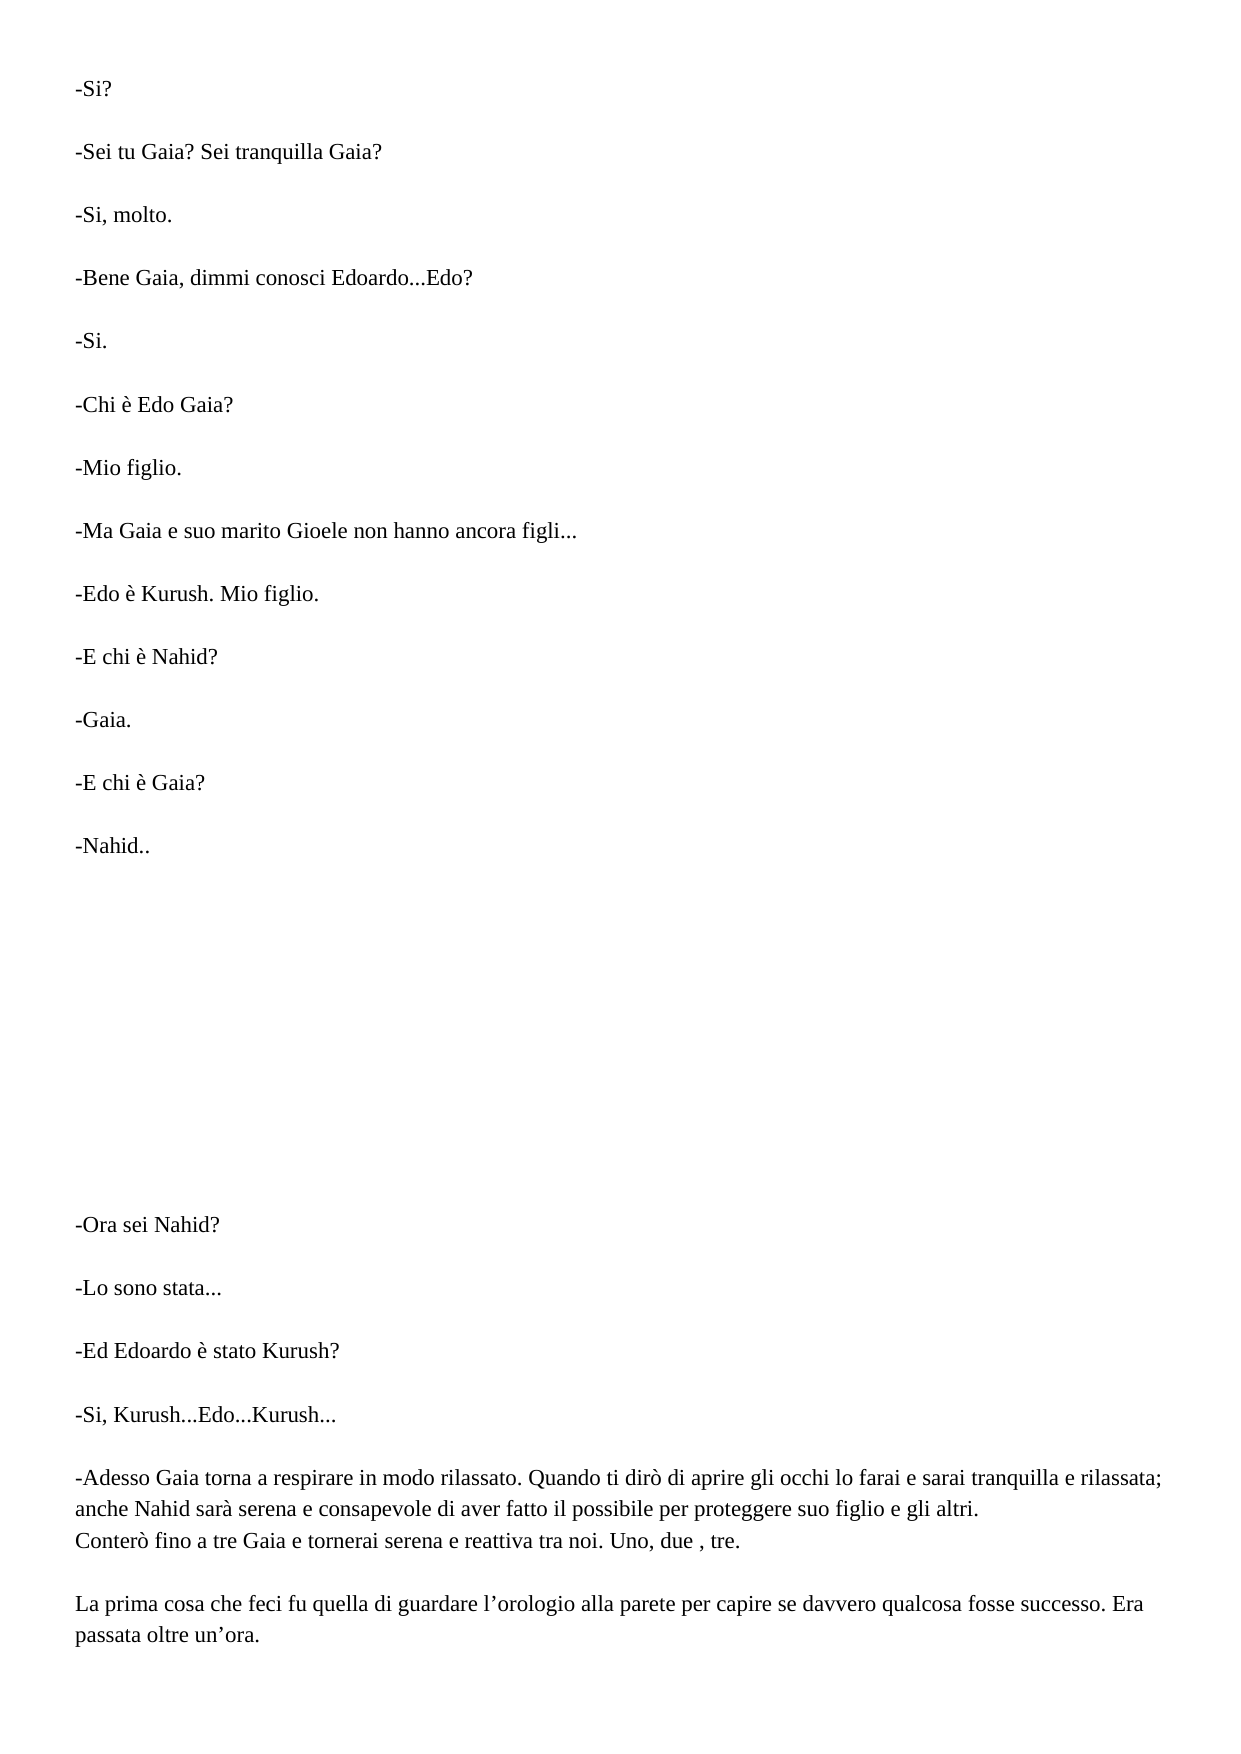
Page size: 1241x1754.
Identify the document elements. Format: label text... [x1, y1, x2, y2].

text -Sei tu Gaia? Sei tranquilla Gaia? [75, 138, 1165, 164]
text -Ma Gaia e suo marito Gioele non hanno ancora figli... [75, 517, 1165, 543]
text -E chi è Gaia? [75, 769, 1165, 796]
text -Ed Edoardo è stato Kurush? [75, 1337, 1165, 1364]
text -Mio figlio. [75, 454, 1165, 480]
text -Bene Gaia, dimmi conosci Edoardo...Edo? [75, 264, 1165, 291]
text La prima cosa che feci fu quella di guardare l’orologio alla parete per capire se davvero qualcosa fosse successo. Era passata oltre un’ora. [75, 1590, 1165, 1648]
text -Gaia. [75, 706, 1165, 733]
text -Lo sono stata... [75, 1274, 1165, 1301]
text -Adesso Gaia torna a respirare in modo rilassato. Quando ti dirò di aprire gli occhi lo farai e sarai tranquilla e rilassata; anche Nahid sarà serena e consapevole di aver fatto il possibile per proteggere suo figlio e gli altri. [75, 1464, 1165, 1522]
text -Si, Kurush...Edo...Kurush... [75, 1401, 1165, 1427]
text -E chi è Nahid? [75, 643, 1165, 669]
text -Si? [75, 75, 1165, 101]
text -Si. [75, 327, 1165, 354]
text -Chi è Edo Gaia? [75, 391, 1165, 417]
text -Si, molto. [75, 201, 1165, 228]
text -Edo è Kurush. Mio figlio. [75, 580, 1165, 606]
text Conterò fino a tre Gaia e tornerai serena e reattiva tra noi. Uno, due , tre. [75, 1527, 1165, 1553]
text -Ora sei Nahid? [75, 1211, 1165, 1238]
text -Nahid.. [75, 832, 1165, 859]
